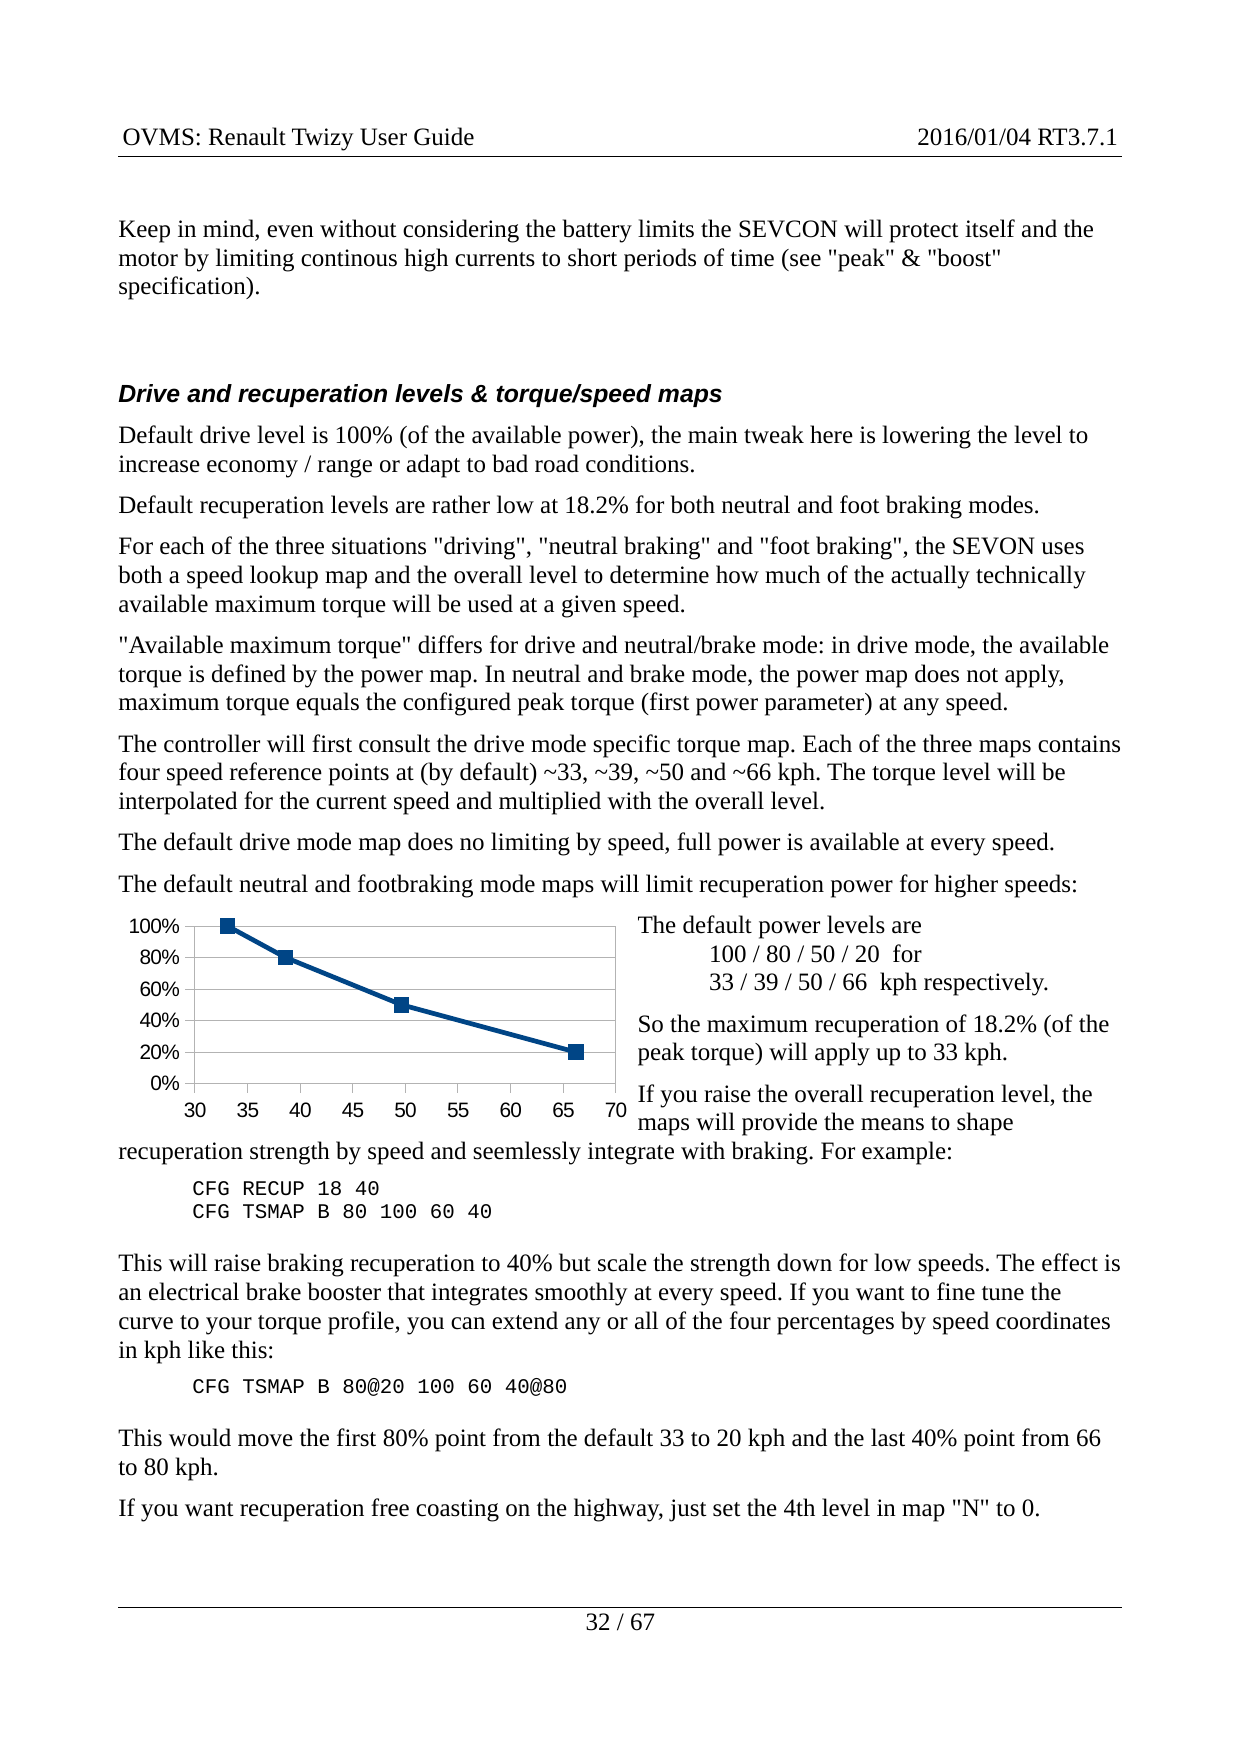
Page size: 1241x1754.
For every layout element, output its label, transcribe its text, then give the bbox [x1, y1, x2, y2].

text This would move the first 80% point from the default 33 to 20 kph and the last 40% point from 66 to 80 kph. [118, 1423, 1122, 1481]
text The default neutral and footbraking mode maps will limit recuperation power for higher speeds: [118, 869, 1122, 897]
text The default power levels are 100 / 80 / 50 / 20 for 33 / 39 / 50 / 66 kph respectively. [638, 910, 1122, 996]
text The controller will first consult the drive mode specific torque map. Each of the three maps contains four speed reference points at (by default) ~33, ~39, ~50 and ~66 kph. The torque level will be interpolated for the current speed and multiplied with the overall level. [118, 729, 1122, 815]
text If you raise the overall recuperation level, the maps will provide the means to shape recuperation strength by speed and seemlessly integrate with braking. For example: [118, 1079, 1122, 1165]
text Default drive level is 100% (of the available power), the main tweak here is lowering the level to increase economy / range or adapt to bad road conditions. [118, 420, 1122, 477]
text So the maximum recuperation of 18.2% (of the peak torque) will apply up to 33 kph. [638, 1009, 1122, 1066]
subtitle Drive and recuperation levels & torque/speed maps [118, 379, 1122, 407]
text This will raise braking recuperation to 40% but scale the strength down for low speeds. The effect is an electrical brake booster that integrates smoothly at every speed. If you want to fine tune the curve to your torque profile, you can extend any or all of the four percentages by speed coordinates in kph like this: [118, 1248, 1122, 1363]
text If you want recuperation free coasting on the highway, just set the 4th level in map "N" to 0. [118, 1493, 1122, 1522]
text The default drive mode map does no limiting by speed, full power is available at every speed. [118, 827, 1122, 856]
text Keep in mind, even without considering the battery limits the SEVCON will protect itself and the motor by limiting continous high currents to short periods of time (see "peak" & "boost" specification). [118, 214, 1122, 300]
text "Available maximum torque" differs for drive and neutral/brake mode: in drive mode, the available torque is defined by the power map. In neutral and brake mode, the power map does not apply, maximum torque equals the configured peak torque (first power parameter) at any speed. [118, 630, 1122, 716]
text Default recuperation levels are rather low at 18.2% for both neutral and foot braking modes. [118, 490, 1122, 519]
text For each of the three situations "driving", "neutral braking" and "foot braking", the SEVON uses both a speed lookup map and the overall level to determine how much of the actually technically available maximum torque will be used at a given speed. [118, 531, 1122, 617]
text CFG TSMAP B 80@20 100 60 40@80 [192, 1376, 1122, 1423]
text CFG RECUP 18 40 CFG TSMAP B 80 100 60 40 [192, 1177, 1122, 1248]
